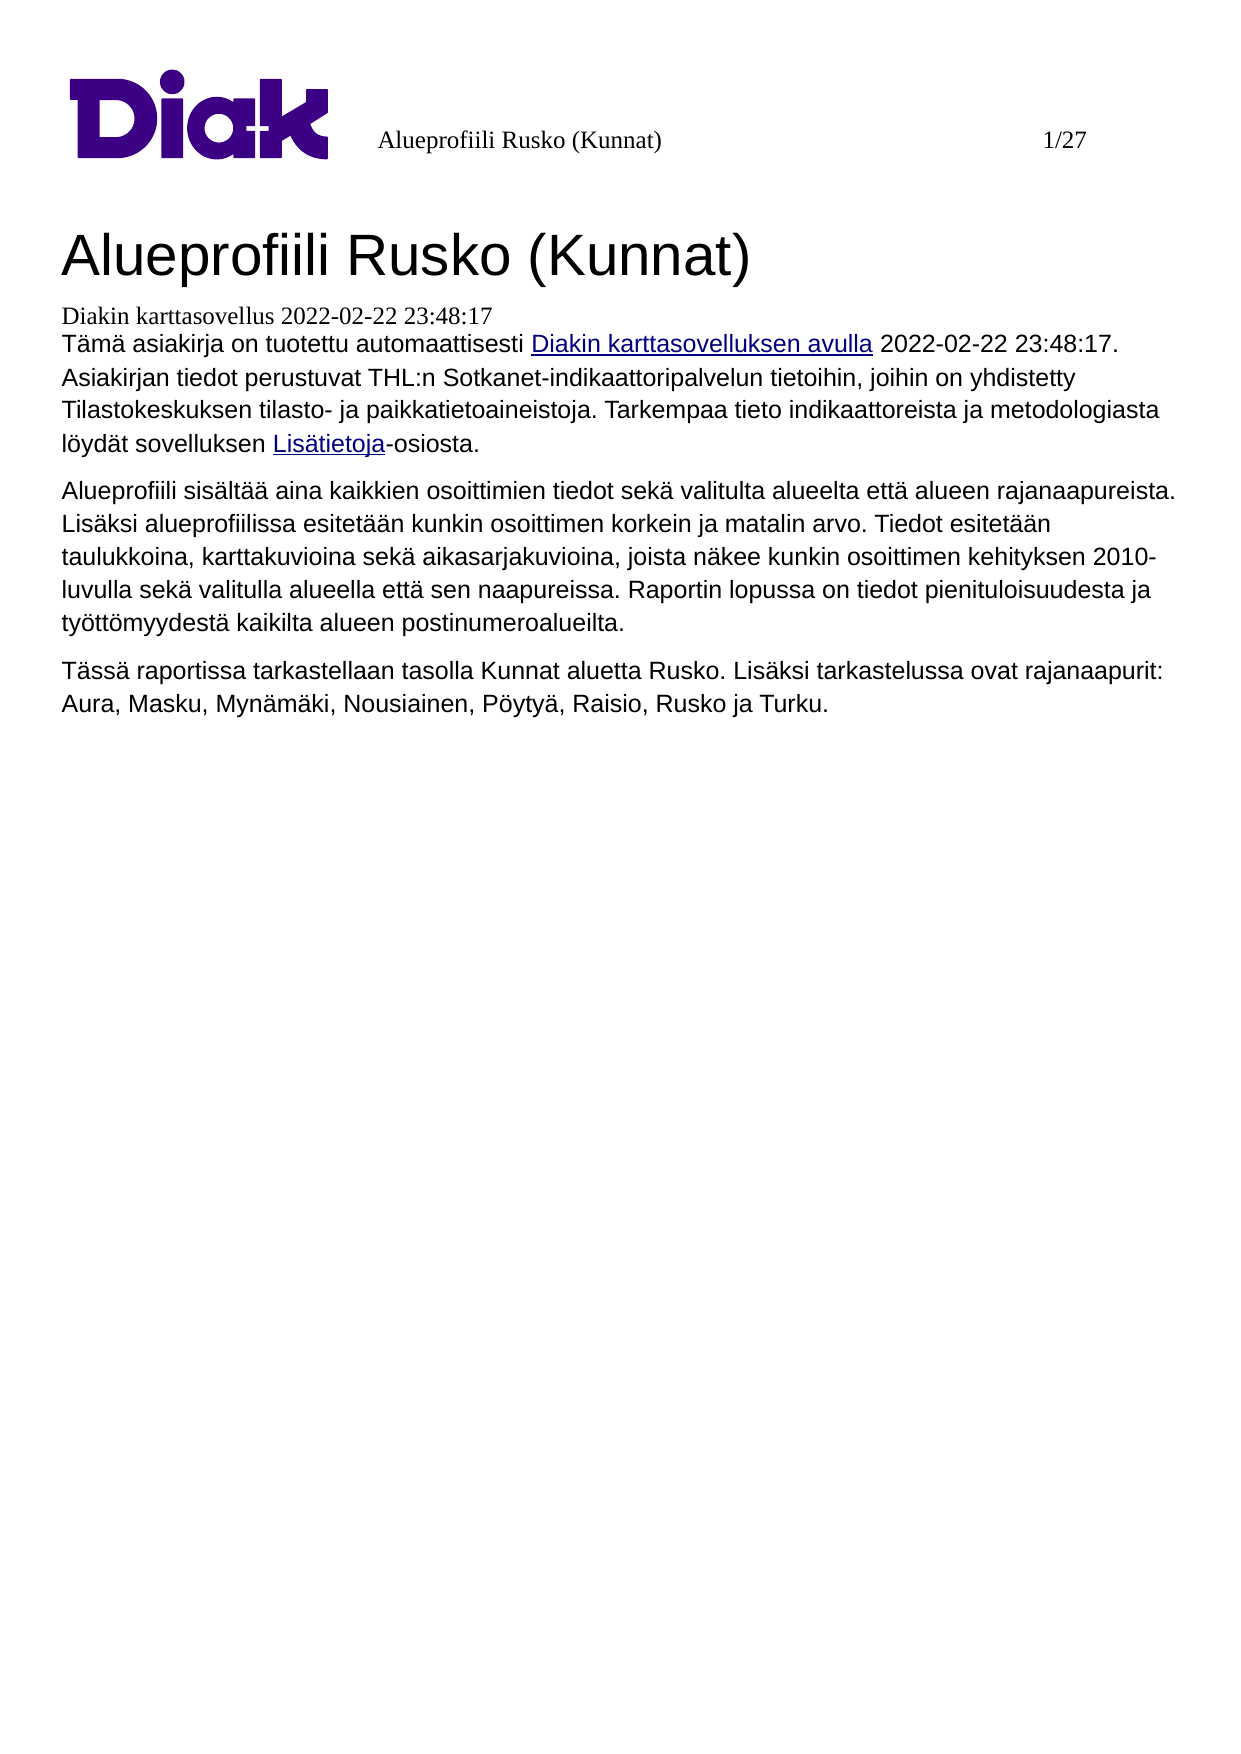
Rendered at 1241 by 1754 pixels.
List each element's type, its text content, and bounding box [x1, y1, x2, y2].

text Tämä asiakirja on tuotettu automaattisesti Diakin karttasovelluksen avulla 2022-02-22 23:48:17. Asiakirjan tiedot perustuvat THL:n Sotkanet-indikaattoripalvelun tietoihin, joihin on yhdistetty Tilastokeskuksen tilasto- ja paikkatietoaineistoja. Tarkempaa tieto indikaattoreista ja metodologiasta löydät sovelluksen Lisätietoja-osiosta. [61, 329, 1179, 457]
text Alueprofiili sisältää aina kaikkien osoittimien tiedot sekä valitulta alueelta että alueen rajanaapureista. Lisäksi alueprofiilissa esitetään kunkin osoittimen korkein ja matalin arvo. Tiedot esitetään taulukkoina, karttakuvioina sekä aikasarjakuvioina, joista näkee kunkin osoittimen kehityksen 2010-luvulla sekä valitulla alueella että sen naapureissa. Raportin lopussa on tiedot pienituloisuudesta ja työttömyydestä kaikilta alueen postinumeroalueilta. [61, 476, 1179, 637]
title Alueprofiili Rusko (Kunnat) [61, 221, 1179, 288]
text Tässä raportissa tarkastellaan tasolla Kunnat aluetta Rusko. Lisäksi tarkastelussa ovat rajanaapurit: Aura, Masku, Mynämäki, Nousiainen, Pöytyä, Raisio, Rusko ja Turku. [61, 656, 1179, 718]
text Diakin karttasovellus 2022-02-22 23:48:17 [61, 301, 1179, 329]
